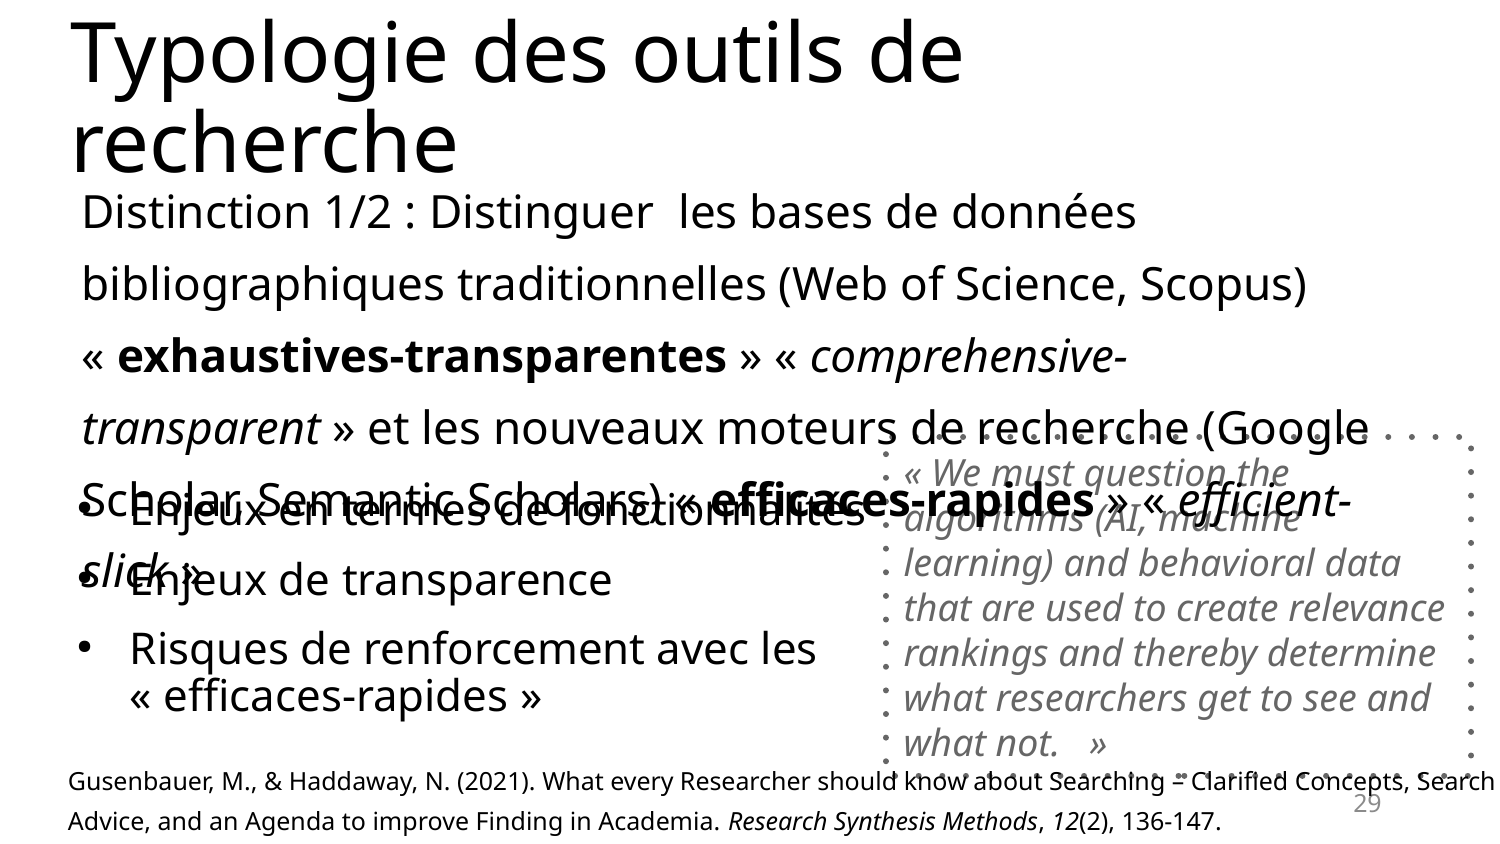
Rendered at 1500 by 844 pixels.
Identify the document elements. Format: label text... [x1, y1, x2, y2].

text_box Distinction 1/2 : Distinguer les bases de données bibliographiques traditionnelles (Web of Science, Scopus) « exhaustives-transparentes » « comprehensive-transparent » et les nouveaux moteurs de recherche (Google Scholar, Semantic Scholars) « efficaces-rapides » « efficient-slick » [66, 162, 1388, 441]
list Enjeux en termes de fonctionnalités Enjeux de transparence Risques de renforcement avec les « efficaces-rapides » [59, 824, 916, 844]
text_box Gusenbauer, M., & Haddaway, N. (2021). What every Researcher should know about Searching – Clarified Concepts, Search Advice, and an Agenda to improve Finding in Academia. Research Synthesis Methods, 12(2), 136‑147. https://doi.org/10.1002/jrsm.1457 [53, 751, 1500, 824]
list Enjeux en termes de fonctionnalités Enjeux de transparence Risques de renforcement avec les « efficaces-rapides » [59, 413, 885, 751]
text_box « We must question the algorithms (AI, machine learning) and behavioral data that are used to create relevance rankings and thereby determine what researchers get to see and what not. » [885, 436, 1472, 751]
title Typologie des outils de recherche [55, 19, 1349, 183]
